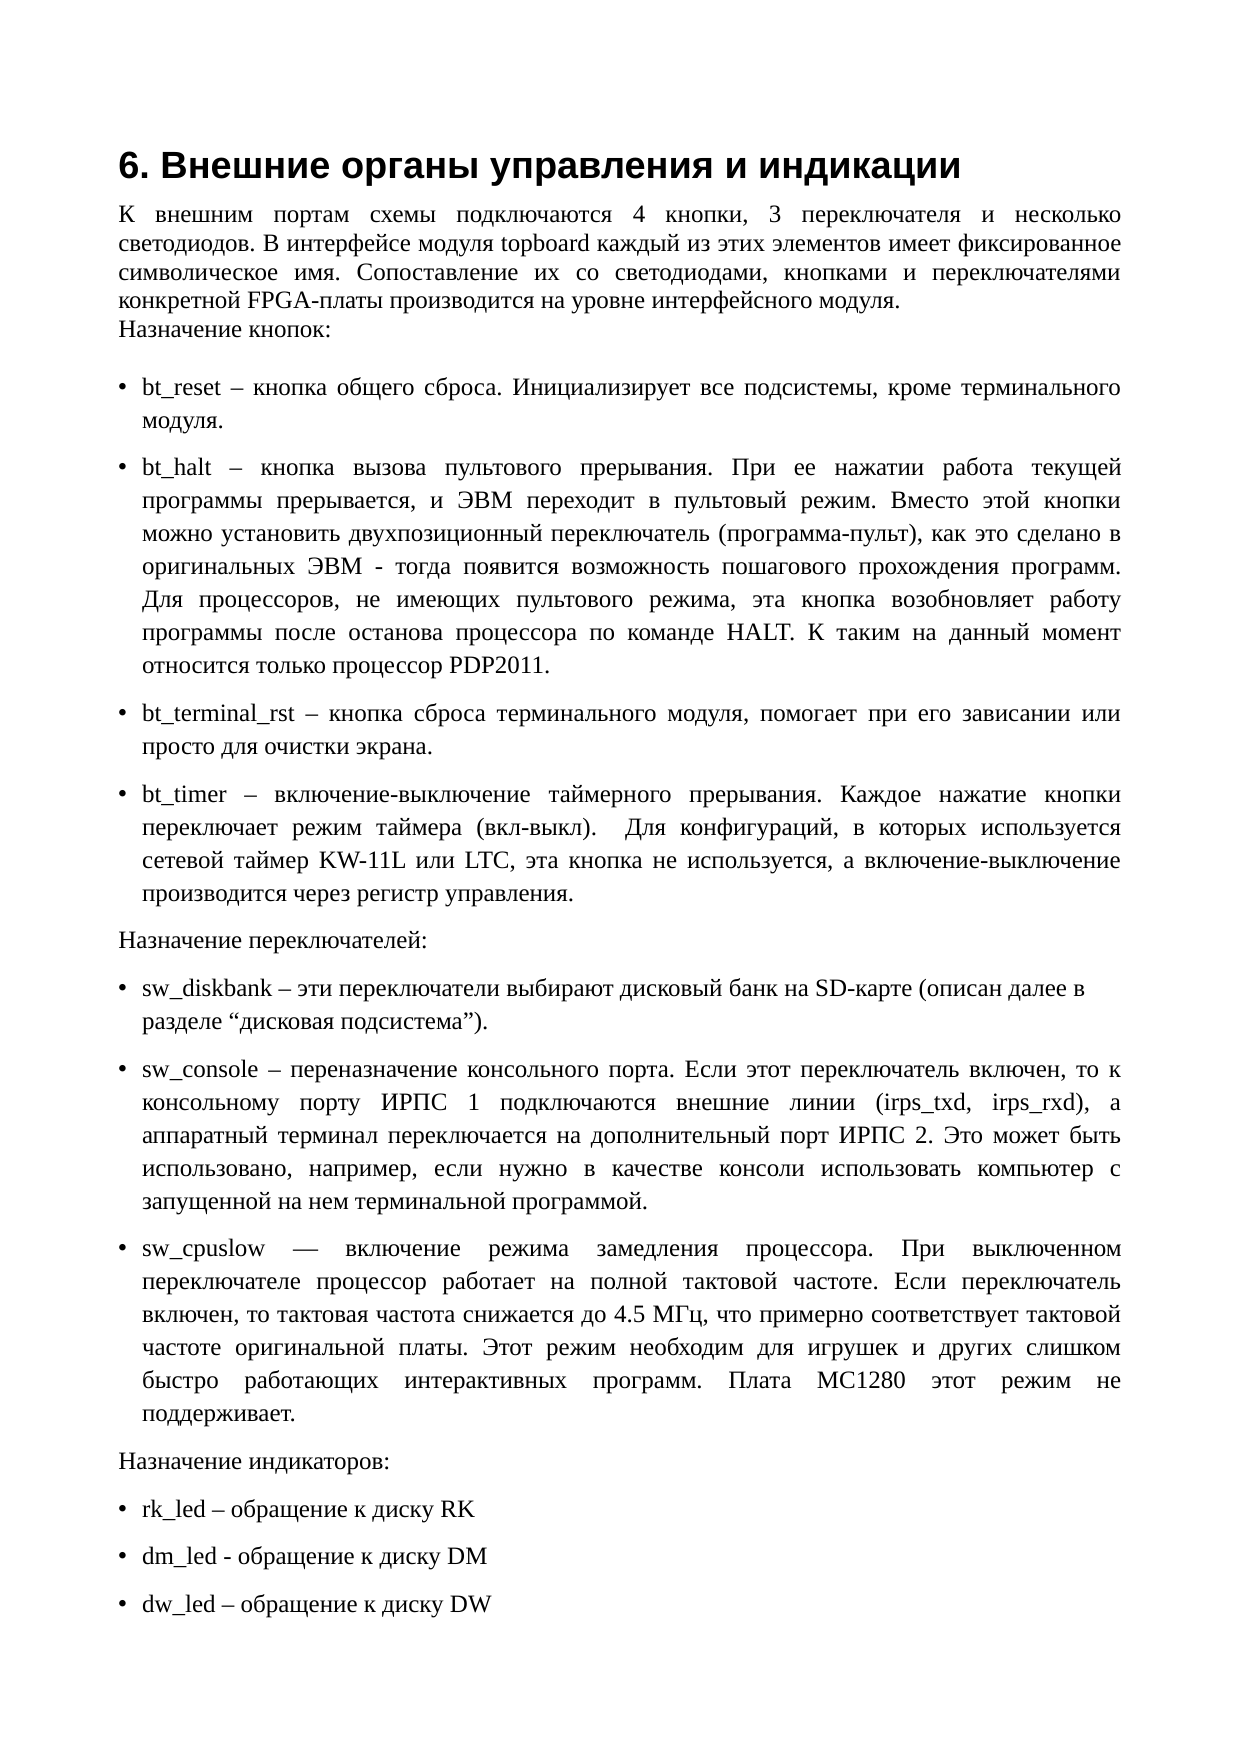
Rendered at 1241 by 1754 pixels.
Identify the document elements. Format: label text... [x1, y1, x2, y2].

text Назначение кнопок: [118, 314, 1122, 343]
list dm_led - обращение к диску DM [118, 1541, 1122, 1570]
list bt_timer – включение-выключение таймерного прерывания. Каждое нажатие кнопки переключает режим таймера (вкл-выкл). Для конфигураций, в которых используется сетевой таймер KW-11L или LTC, эта кнопка не используется, а включение-выключение производится через регистр управления. [118, 779, 1122, 907]
text К внешним портам схемы подключаются 4 кнопки, 3 переключателя и несколько светодиодов. В интерфейсе модуля topboard каждый из этих элементов имеет фиксированное символическое имя. Сопоставление их со светодиодами, кнопками и переключателями конкретной FPGA-платы производится на уровне интерфейсного модуля. [118, 199, 1122, 314]
list sw_cpuslow — включение режима замедления процессора. При выключенном переключателе процессор работает на полной тактовой частоте. Если переключатель включен, то тактовая частота снижается до 4.5 МГц, что примерно соответствует тактовой частоте оригинальной платы. Этот режим необходим для игрушек и других слишком быстро работающих интерактивных программ. Плата МС1280 этот режим не поддерживает. [118, 1233, 1122, 1427]
text Назначение переключателей: [118, 925, 1122, 954]
list bt_reset – кнопка общего сброса. Инициализирует все подсистемы, кроме терминального модуля. [118, 372, 1122, 433]
list rk_led – обращение к диску RK [118, 1494, 1122, 1522]
list bt_halt – кнопка вызова пультового прерывания. При ее нажатии работа текущей программы прерывается, и ЭВМ переходит в пультовый режим. Вместо этой кнопки можно установить двухпозиционный переключатель (программа-пульт), как это сделано в оригинальных ЭВМ - тогда появится возможность пошагового прохождения программ. Для процессоров, не имеющих пультового режима, эта кнопка возобновляет работу программы после останова процессора по команде HALT. К таким на данный момент относится только процессор PDP2011. [118, 452, 1122, 679]
list bt_terminal_rst – кнопка сброса терминального модуля, помогает при его зависании или просто для очистки экрана. [118, 698, 1122, 760]
text Назначение индикаторов: [118, 1446, 1122, 1475]
list dw_led – обращение к диску DW [118, 1589, 1122, 1618]
list sw_diskbank – эти переключатели выбирают дисковый банк на SD-карте (описан далее в разделе “дисковая подсистема”). [118, 973, 1122, 1035]
list sw_console – переназначение консольного порта. Если этот переключатель включен, то к консольному порту ИРПС 1 подключаются внешние линии (irps_txd, irps_rxd), а аппаратный терминал переключается на дополнительный порт ИРПС 2. Это может быть использовано, например, если нужно в качестве консоли использовать компьютер с запущенной на нем терминальной программой. [118, 1054, 1122, 1214]
subtitle 6. Внешние органы управления и индикации [118, 143, 1122, 187]
